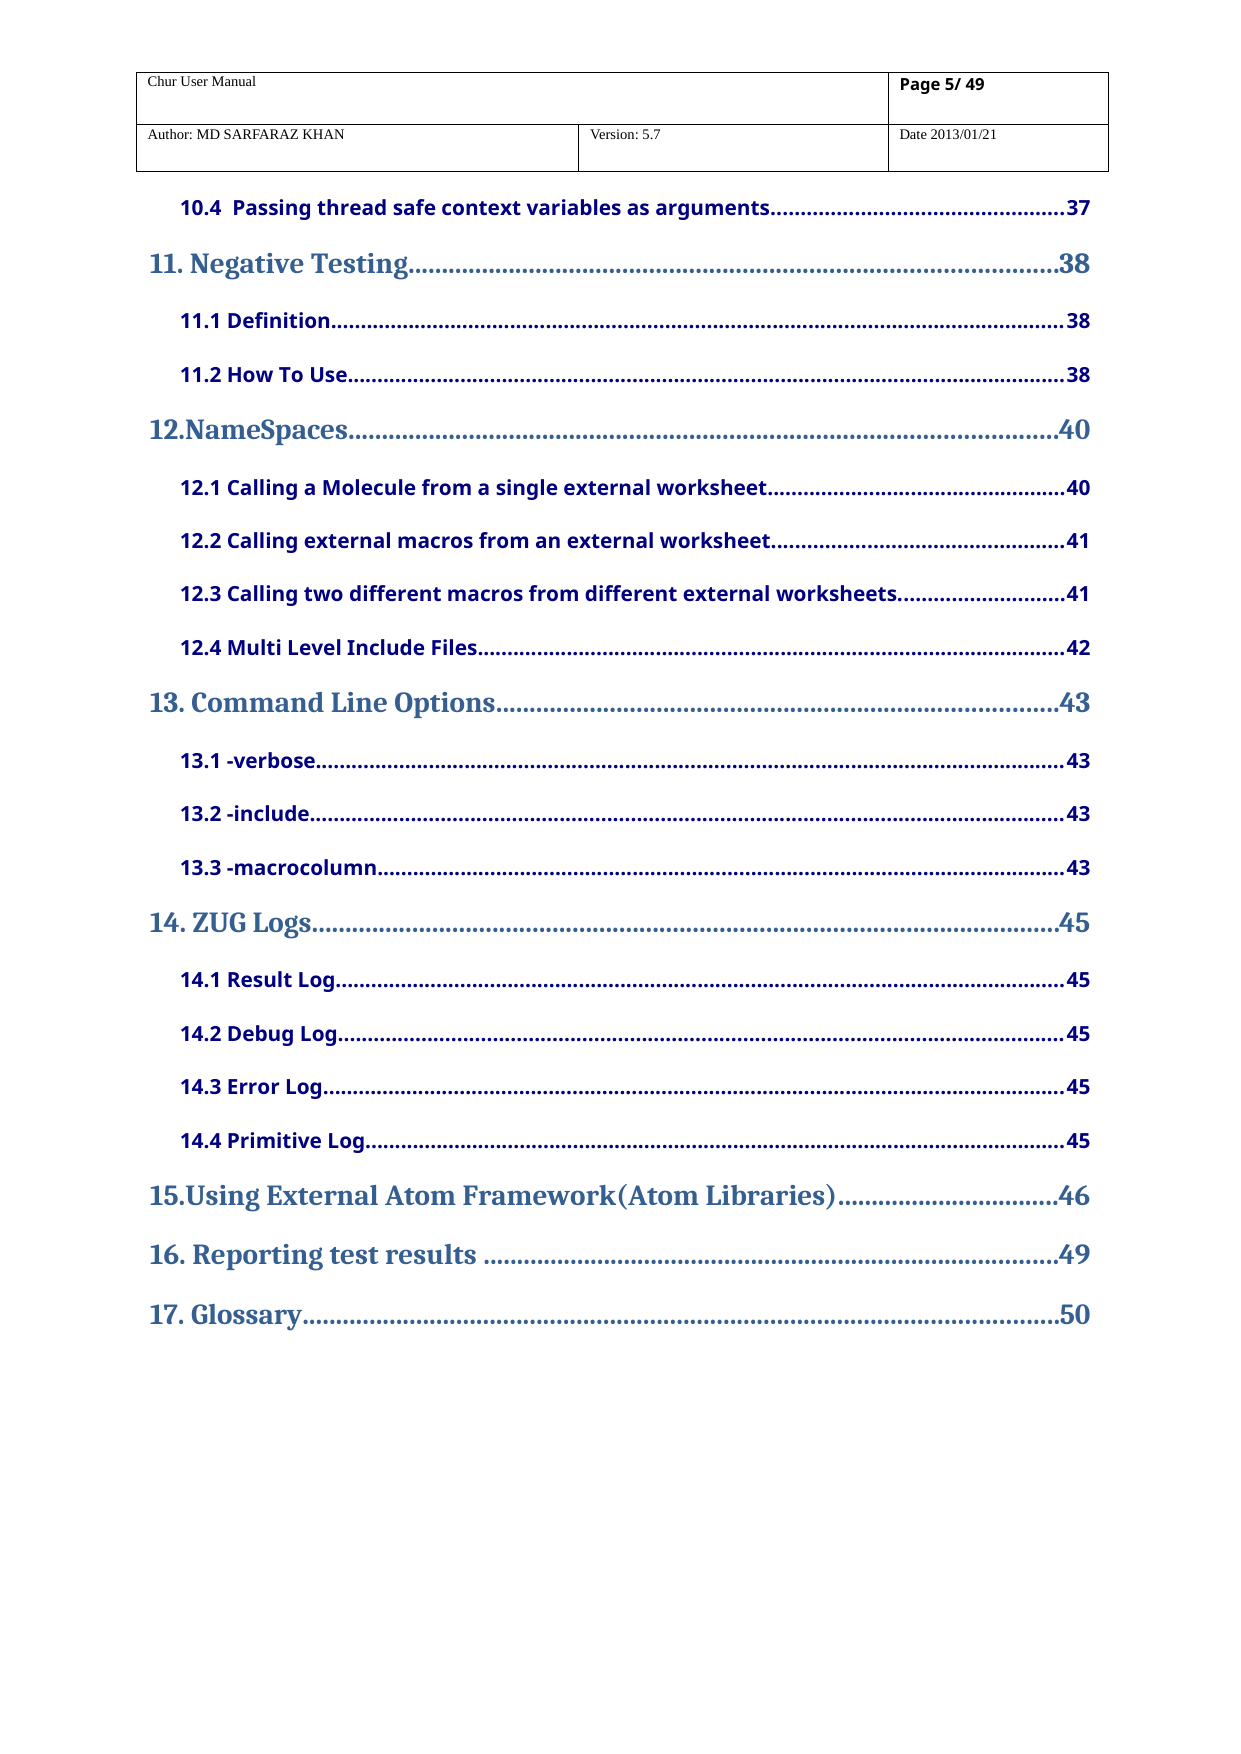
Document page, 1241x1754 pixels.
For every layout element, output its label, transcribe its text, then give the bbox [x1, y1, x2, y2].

text 16. Reporting test results 49 [150, 1238, 1090, 1272]
text 14. ZUG Logs 45 [150, 906, 1090, 939]
text 13.3 -macrocolumn 43 [179, 853, 1090, 881]
text 11. Negative Testing 38 [150, 247, 1090, 281]
text 10.4 Passing thread safe context variables as arguments 37 [179, 193, 1090, 222]
text 12.1 Calling a Molecule from a single external worksheet. 40 [179, 473, 1090, 501]
text 14.1 Result Log 45 [179, 965, 1090, 994]
text 12.2 Calling external macros from an external worksheet. 41 [179, 526, 1090, 554]
text 11.1 Definition 38 [179, 306, 1090, 335]
text 14.3 Error Log 45 [179, 1072, 1090, 1101]
text 14.4 Primitive Log 45 [179, 1126, 1090, 1154]
text 13.2 -include 43 [179, 799, 1090, 828]
text 13. Command Line Options 43 [150, 686, 1090, 720]
text 12.4 Multi Level Include Files 42 [179, 633, 1090, 661]
text 11.2 How To Use 38 [179, 360, 1090, 388]
text 13.1 -verbose 43 [179, 746, 1090, 774]
text 12.NameSpaces 40 [150, 413, 1090, 447]
text 14.2 Debug Log 45 [179, 1019, 1090, 1047]
text 17. Glossary 50 [150, 1298, 1090, 1331]
text 12.3 Calling two different macros from different external worksheets. 41 [179, 579, 1090, 608]
text 15.Using External Atom Framework(Atom Libraries) 46 [150, 1179, 1090, 1213]
